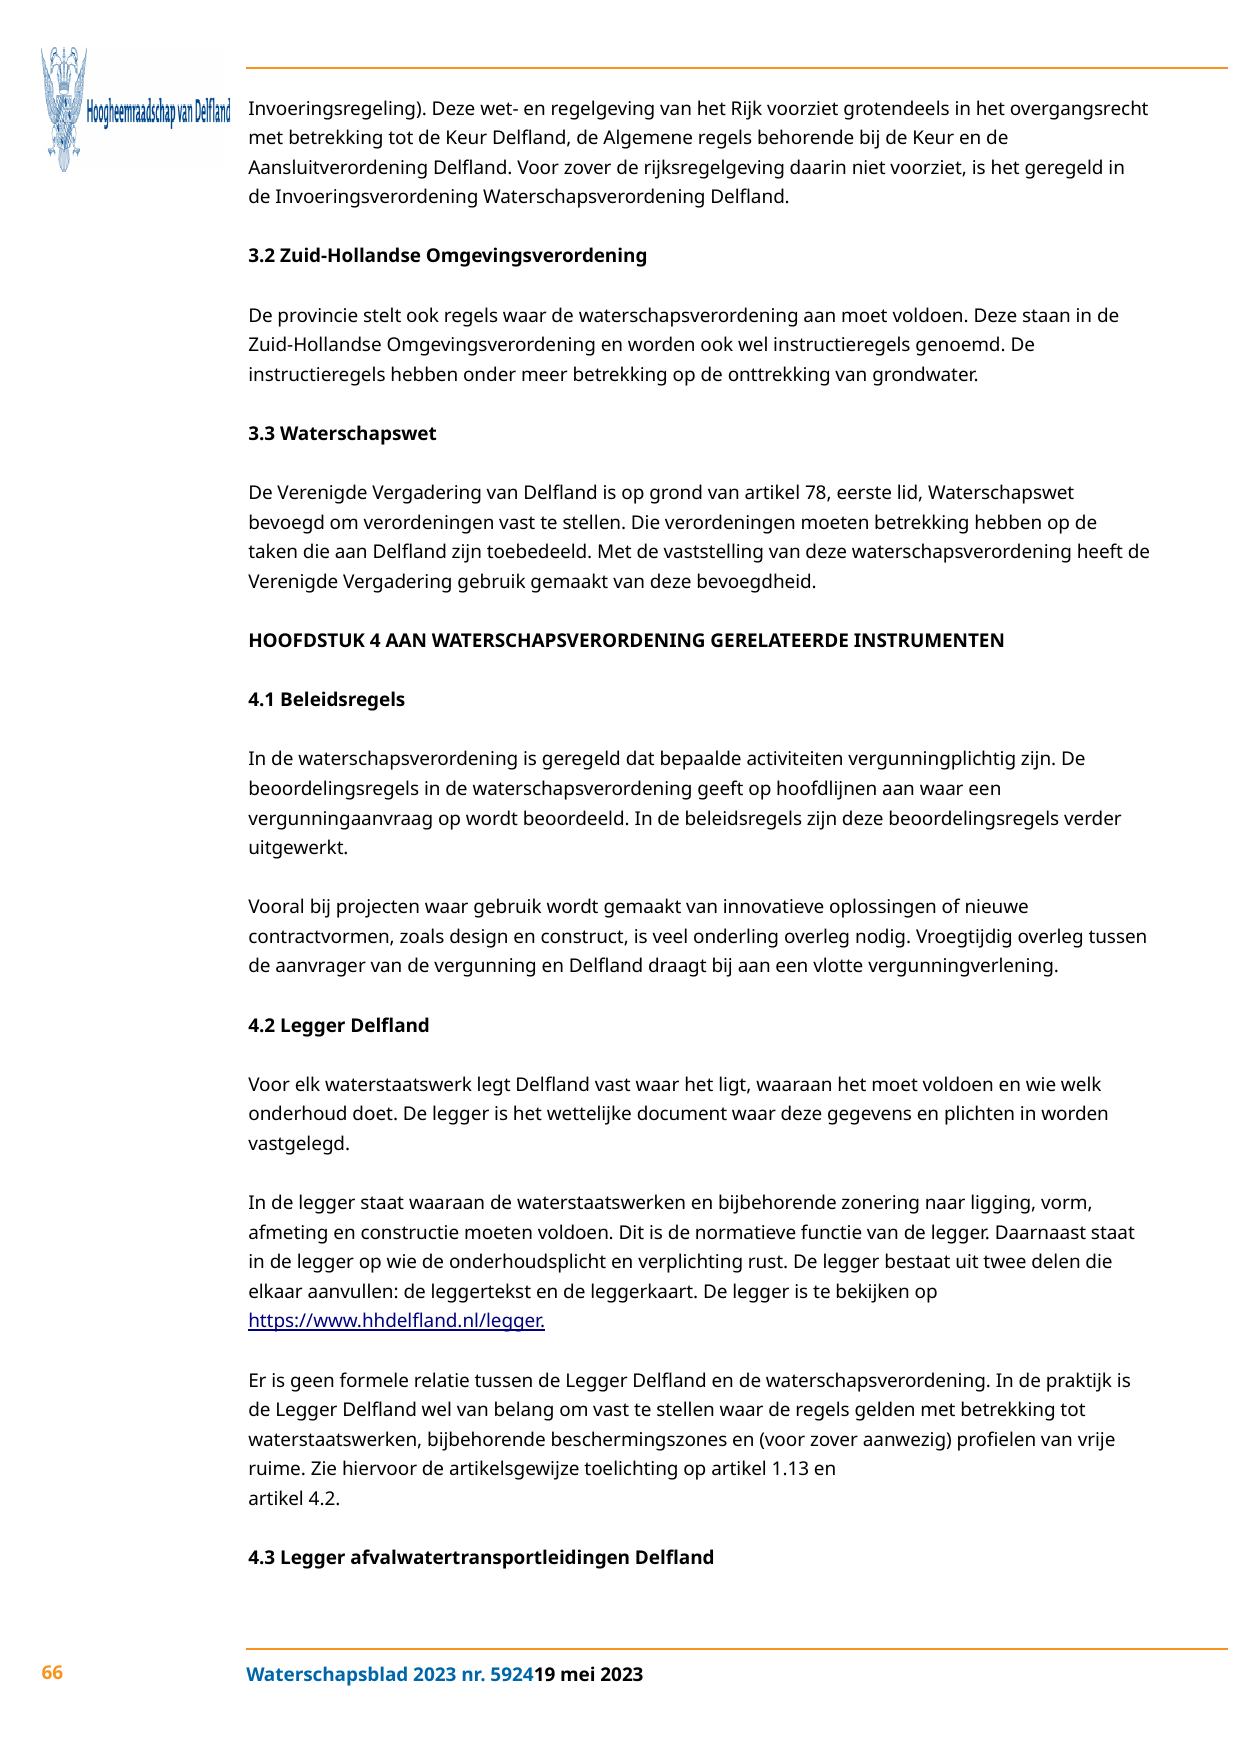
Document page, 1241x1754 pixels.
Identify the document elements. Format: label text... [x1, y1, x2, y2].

text Invoeringsregeling). Deze wet- en regelgeving van het Rijk voorziet grotendeels in het overgangsrecht met betrekking tot de Keur Delfland, de Algemene regels behorende bij de Keur en de Aansluitverordening Delfland. Voor zover de rijksregelgeving daarin niet voorziet, is het geregeld in de Invoeringsverordening Waterschapsverordening Delfland. [248, 95, 1152, 209]
text Vooral bij projecten waar gebruik wordt gemaakt van innovatieve oplossingen of nieuwe contractvormen, zoals design en construct, is veel onderling overleg nodig. Vroegtijdig overleg tussen de aanvrager van de vergunning en Delfland draagt bij aan een vlotte vergunningverlening. [248, 893, 1152, 978]
text De provincie stelt ook regels waar de waterschapsverordening aan moet voldoen. Deze staan in de Zuid-Hollandse Omgevingsverordening en worden ook wel instructieregels genoemd. De instructieregels hebben onder meer betrekking op de onttrekking van grondwater. [248, 302, 1152, 387]
text artikel 4.2. [248, 1485, 1152, 1511]
text In de waterschapsverordening is geregeld dat bepaalde activiteiten vergunningplichtig zijn. De beoordelingsregels in de waterschapsverordening geeft op hoofdlijnen aan waar een vergunningaanvraag op wordt beoordeeld. In de beleidsregels zijn deze beoordelingsregels verder uitgewerkt. [248, 746, 1152, 860]
text Er is geen formele relatie tussen de Legger Delfland en de waterschapsverordening. In de praktijk is de Legger Delfland wel van belang om vast te stellen waar de regels gelden met betrekking tot waterstaatswerken, bijbehorende beschermingszones en (voor zover aanwezig) profielen van vrije ruime. Zie hiervoor de artikelsgewijze toelichting op artikel 1.13 en [248, 1367, 1152, 1481]
text 3.2 Zuid-Hollandse Omgevingsverordening [248, 243, 1152, 268]
text De Verenigde Vergadering van Delfland is op grond van artikel 78, eerste lid, Waterschapswet bevoegd om verordeningen vast te stellen. Die verordeningen moeten betrekking hebben op de taken die aan Delfland zijn toebedeeld. Met de vaststelling van deze waterschapsverordening heeft de Verenigde Vergadering gebruik gemaakt van deze bevoegdheid. [248, 479, 1152, 594]
text 4.1 Beleidsregels [248, 686, 1152, 712]
text 3.3 Waterschapswet [248, 420, 1152, 446]
text Voor elk waterstaatswerk legt Delfland vast waar het ligt, waaraan het moet voldoen en wie welk onderhoud doet. De legger is het wettelijke document waar deze gegevens en plichten in worden vastgelegd. [248, 1071, 1152, 1156]
text HOOFDSTUK 4 AAN WATERSCHAPSVERORDENING GERELATEERDE INSTRUMENTEN [248, 627, 1152, 653]
picture [41, 47, 231, 172]
text 4.3 Legger afvalwatertransportleidingen Delfland [248, 1544, 1152, 1570]
text 4.2 Legger Delfland [248, 1012, 1152, 1038]
text In de legger staat waaraan de waterstaatswerken en bijbehorende zonering naar ligging, vorm, afmeting en constructie moeten voldoen. Dit is de normatieve functie van de legger. Daarnaast staat in de legger op wie de onderhoudsplicht en verplichting rust. De legger bestaat uit twee delen die elkaar aanvullen: de leggertekst en de leggerkaart. De legger is te bekijken op https://www.hhdelfland.nl/legger. [248, 1189, 1152, 1333]
